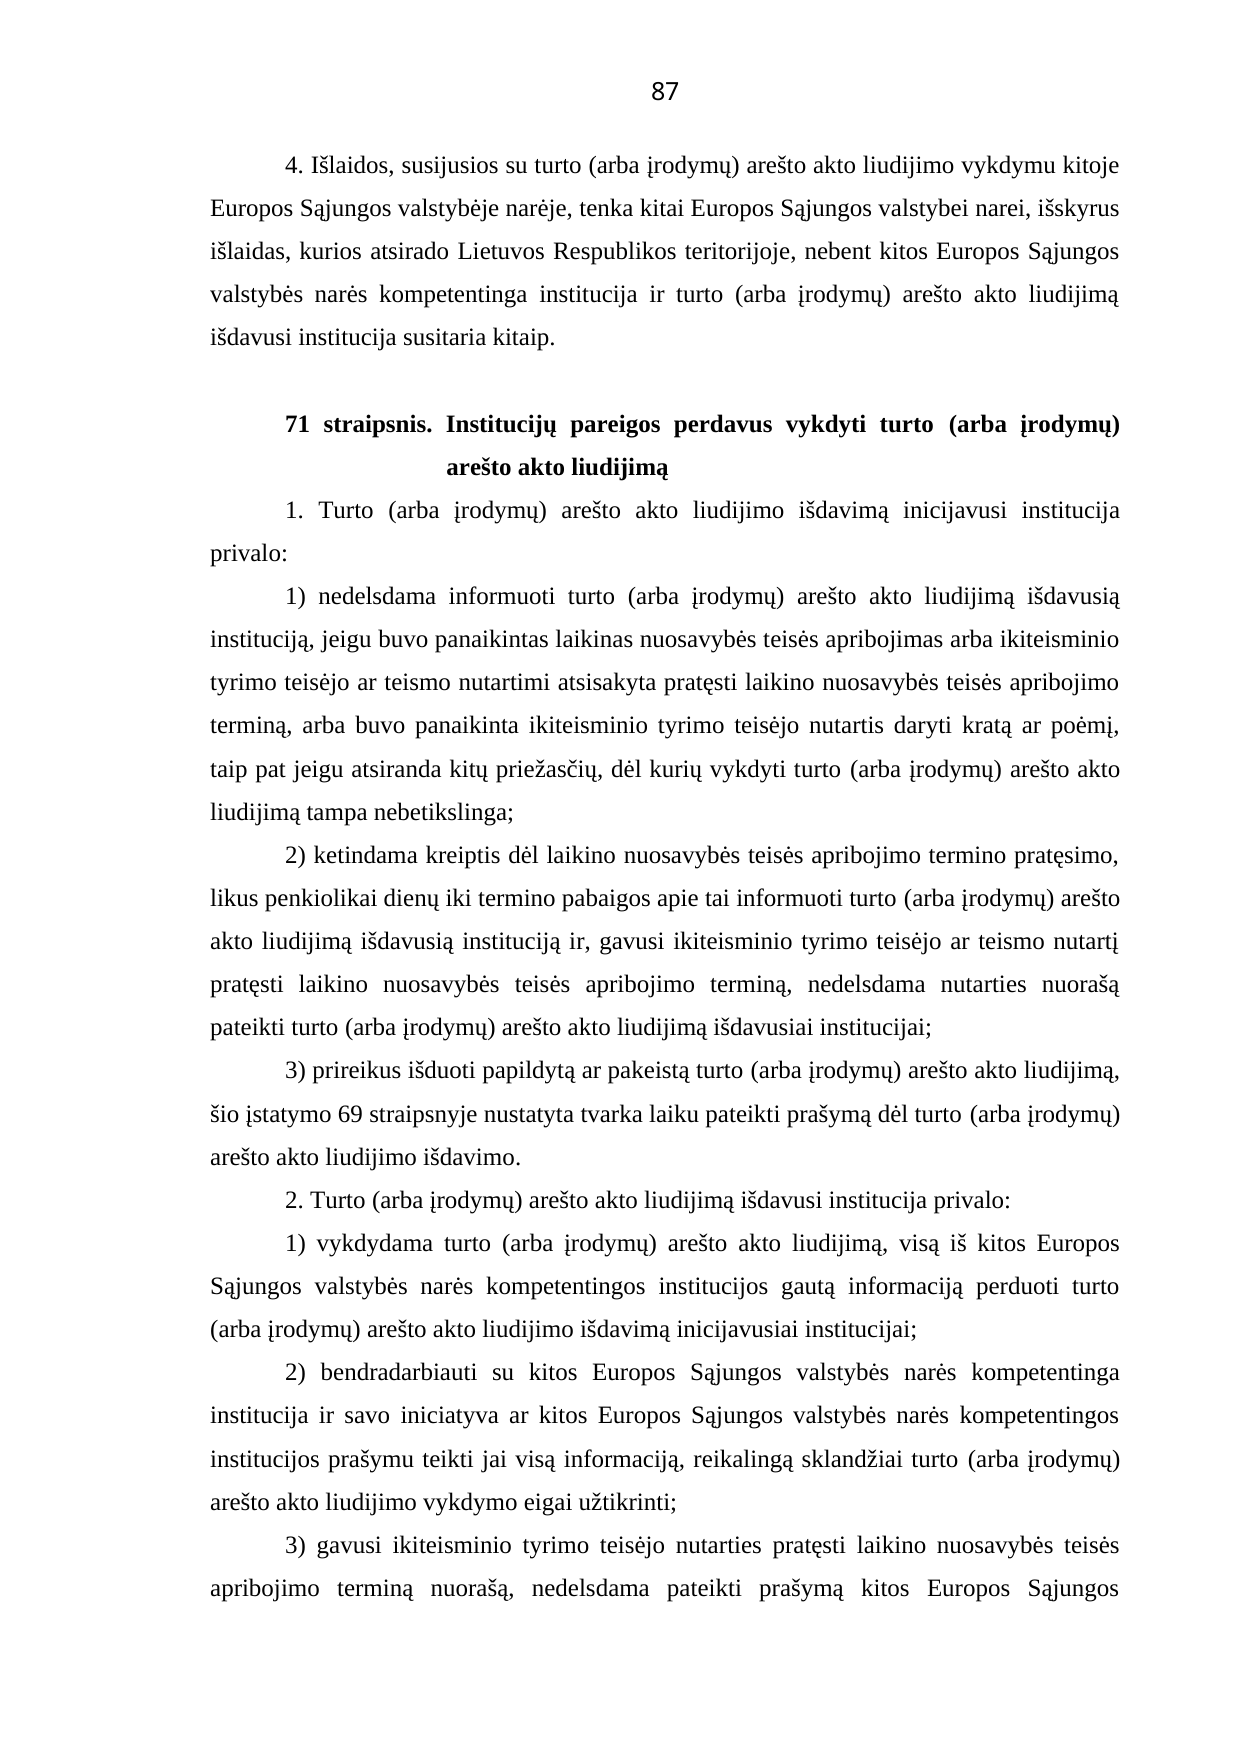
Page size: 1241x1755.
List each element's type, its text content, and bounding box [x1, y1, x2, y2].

text 71 straipsnis. Institucijų pareigos perdavus vykdyti turto (arba įrodymų) arešto akto liudijimą [285, 409, 1120, 481]
text 4. Išlaidos, susijusios su turto (arba įrodymų) arešto akto liudijimo vykdymu kitoje Europos Sąjungos valstybėje narėje, tenka kitai Europos Sąjungos valstybei narei, išskyrus išlaidas, kurios atsirado Lietuvos Respublikos teritorijoje, nebent kitos Europos Sąjungos valstybės narės kompetentinga institucija ir turto (arba įrodymų) arešto akto liudijimą išdavusi institucija susitaria kitaip. [210, 150, 1120, 351]
text 3) prireikus išduoti papildytą ar pakeistą turto (arba įrodymų) arešto akto liudijimą, šio įstatymo 69 straipsnyje nustatyta tvarka laiku pateikti prašymą dėl turto (arba įrodymų) arešto akto liudijimo išdavimo. [210, 1056, 1120, 1171]
text 1) nedelsdama informuoti turto (arba įrodymų) arešto akto liudijimą išdavusią instituciją, jeigu buvo panaikintas laikinas nuosavybės teisės apribojimas arba ikiteisminio tyrimo teisėjo ar teismo nutartimi atsisakyta pratęsti laikino nuosavybės teisės apribojimo terminą, arba buvo panaikinta ikiteisminio tyrimo teisėjo nutartis daryti kratą ar poėmį, taip pat jeigu atsiranda kitų priežasčių, dėl kurių vykdyti turto (arba įrodymų) arešto akto liudijimą tampa nebetikslinga; [210, 581, 1120, 826]
text 2) ketindama kreiptis dėl laikino nuosavybės teisės apribojimo termino pratęsimo, likus penkiolikai dienų iki termino pabaigos apie tai informuoti turto (arba įrodymų) arešto akto liudijimą išdavusią instituciją ir, gavusi ikiteisminio tyrimo teisėjo ar teismo nutartį pratęsti laikino nuosavybės teisės apribojimo terminą, nedelsdama nutarties nuorašą pateikti turto (arba įrodymų) arešto akto liudijimą išdavusiai institucijai; [210, 840, 1120, 1041]
text 1) vykdydama turto (arba įrodymų) arešto akto liudijimą, visą iš kitos Europos Sąjungos valstybės narės kompetentingos institucijos gautą informaciją perduoti turto (arba įrodymų) arešto akto liudijimo išdavimą inicijavusiai institucijai; [210, 1228, 1120, 1343]
text 1. Turto (arba įrodymų) arešto akto liudijimo išdavimą inicijavusi institucija privalo: [210, 495, 1120, 567]
text 3) gavusi ikiteisminio tyrimo teisėjo nutarties pratęsti laikino nuosavybės teisės apribojimo terminą nuorašą, nedelsdama pateikti prašymą kitos Europos Sąjungos [210, 1530, 1120, 1602]
text 2) bendradarbiauti su kitos Europos Sąjungos valstybės narės kompetentinga institucija ir savo iniciatyva ar kitos Europos Sąjungos valstybės narės kompetentingos institucijos prašymu teikti jai visą informaciją, reikalingą sklandžiai turto (arba įrodymų) arešto akto liudijimo vykdymo eigai užtikrinti; [210, 1357, 1120, 1516]
text 2. Turto (arba įrodymų) arešto akto liudijimą išdavusi institucija privalo: [210, 1185, 1120, 1214]
